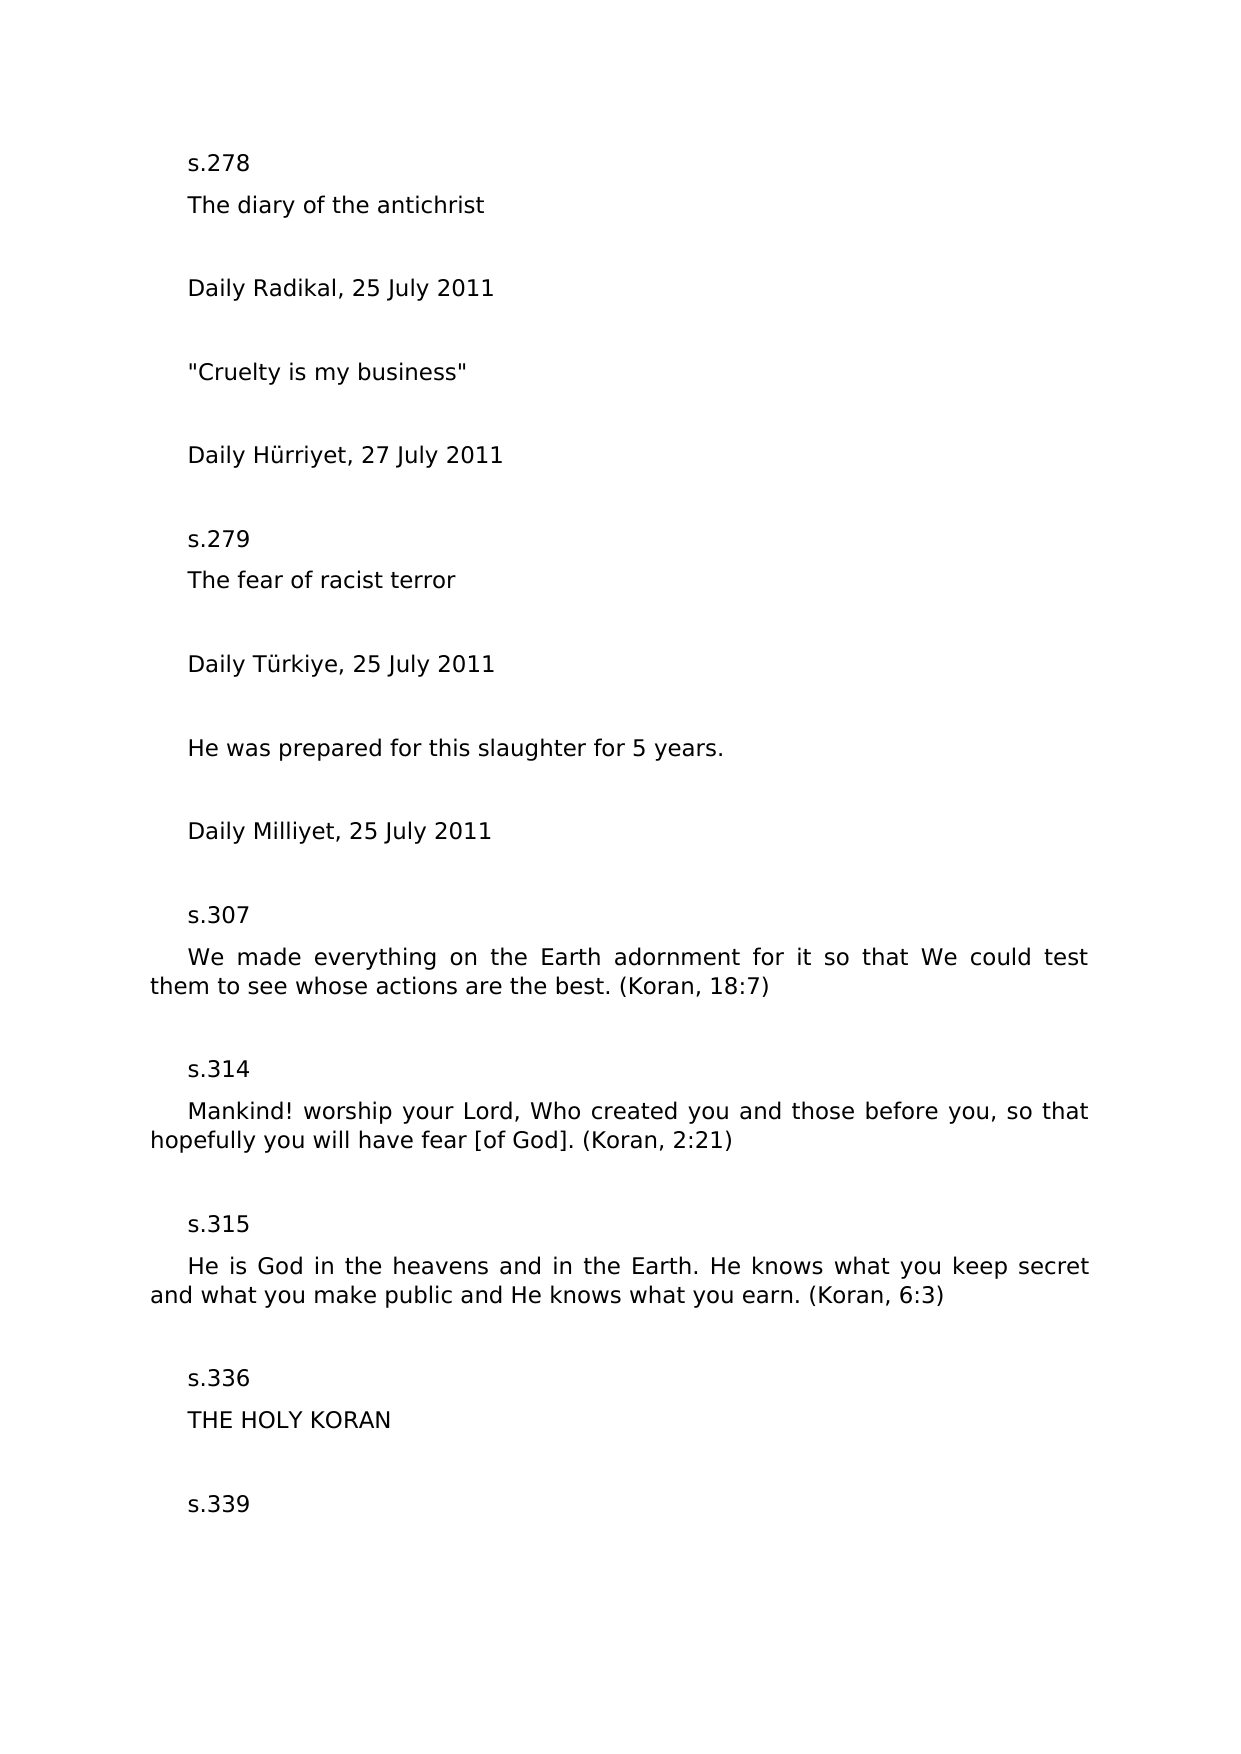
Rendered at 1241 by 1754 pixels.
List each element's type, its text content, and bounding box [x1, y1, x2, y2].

text We made everything on the Earth adornment for it so that We could test them to see whose actions are the best. (Koran, 18:7) [150, 944, 1090, 999]
text s.307 [150, 902, 1090, 928]
text He was prepared for this slaughter for 5 years. [150, 735, 1090, 761]
text Daily Milliyet, 25 July 2011 [150, 818, 1090, 845]
text Mankind! worship your Lord, Who created you and those before you, so that hopefully you will have fear [of God]. (Koran, 2:21) [150, 1098, 1090, 1154]
text Daily Türkiye, 25 July 2011 [150, 651, 1090, 678]
text s.314 [150, 1056, 1090, 1083]
text s.336 [150, 1366, 1090, 1392]
text s.279 [150, 526, 1090, 553]
text The diary of the antichrist [150, 192, 1090, 218]
text s.315 [150, 1211, 1090, 1238]
text The fear of racist terror [150, 568, 1090, 594]
text He is God in the heavens and in the Earth. He knows what you keep secret and what you make public and He knows what you earn. (Koran, 6:3) [150, 1253, 1090, 1309]
text Daily Hürriyet, 27 July 2011 [150, 442, 1090, 469]
text Daily Radikal, 25 July 2011 [150, 275, 1090, 302]
text THE HOLY KORAN [150, 1407, 1090, 1434]
text s.339 [150, 1491, 1090, 1518]
text "Cruelty is my business" [150, 359, 1090, 386]
text s.278 [150, 150, 1090, 177]
